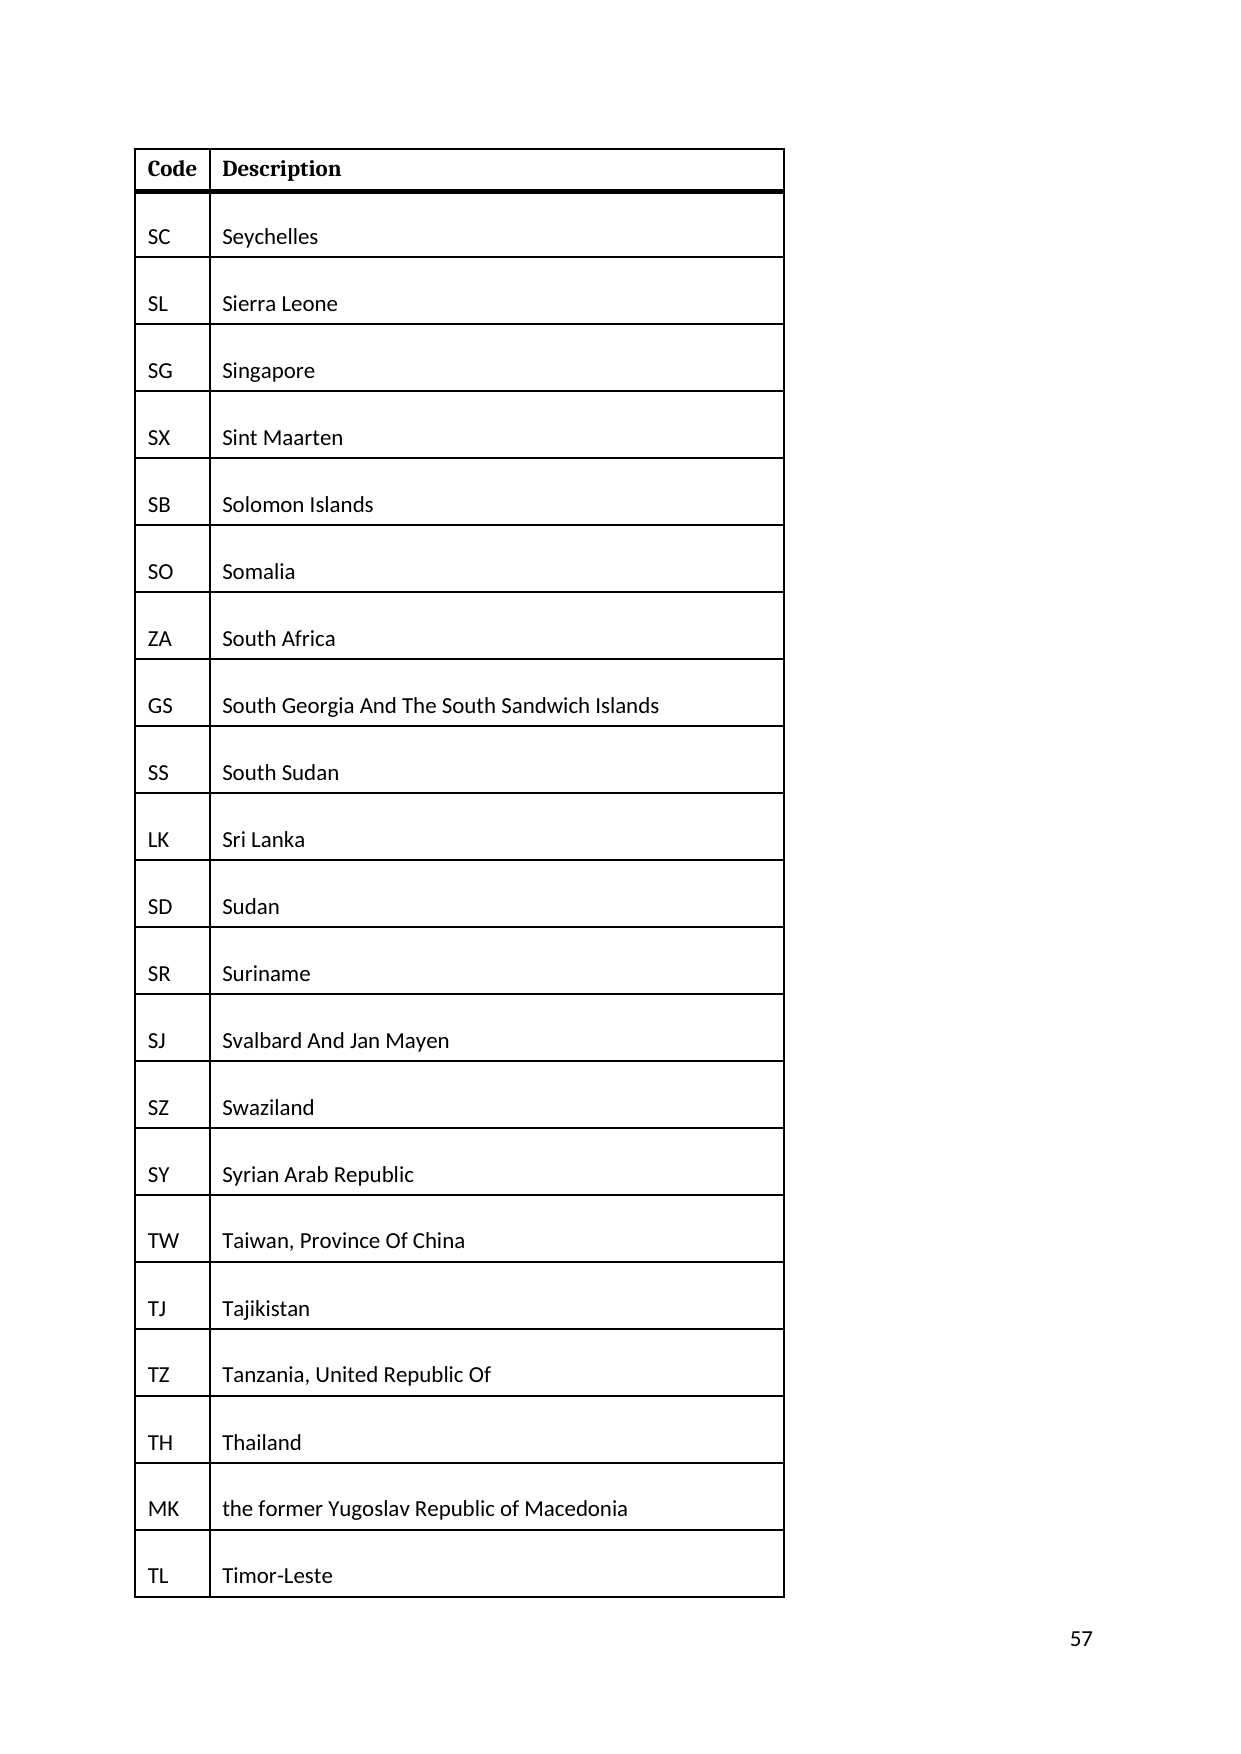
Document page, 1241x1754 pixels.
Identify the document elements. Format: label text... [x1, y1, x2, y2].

table_cell South Georgia And The South Sandwich Islands [211, 660, 783, 725]
table_cell Sri Lanka [211, 794, 783, 859]
table_cell ZA [136, 593, 209, 658]
table_cell SS [136, 727, 209, 792]
table_header Code [136, 150, 209, 189]
table_cell SJ [136, 995, 209, 1060]
table_cell GS [136, 660, 209, 725]
table_cell Suriname [211, 928, 783, 993]
table_cell SY [136, 1129, 209, 1194]
table_cell Svalbard And Jan Mayen [211, 995, 783, 1060]
table_cell SR [136, 928, 209, 993]
table_cell SO [136, 526, 209, 591]
table_cell TW [136, 1196, 209, 1261]
table_cell Seychelles [211, 194, 783, 256]
table_cell SB [136, 459, 209, 524]
table_cell South Sudan [211, 727, 783, 792]
table_cell SX [136, 392, 209, 457]
table_cell SD [136, 861, 209, 926]
table_cell Swaziland [211, 1062, 783, 1127]
table_cell the former Yugoslav Republic of Macedonia [211, 1464, 783, 1528]
table_cell SZ [136, 1062, 209, 1127]
table_cell SG [136, 325, 209, 390]
table_cell Solomon Islands [211, 459, 783, 524]
table_cell TL [136, 1531, 209, 1596]
table_cell Syrian Arab Republic [211, 1129, 783, 1194]
table_cell Taiwan, Province Of China [211, 1196, 783, 1261]
table_cell Thailand [211, 1397, 783, 1462]
table_cell Singapore [211, 325, 783, 390]
table_cell TZ [136, 1330, 209, 1394]
table_cell Sierra Leone [211, 258, 783, 323]
table_cell Tanzania, United Republic Of [211, 1330, 783, 1394]
table_cell SC [136, 194, 209, 256]
table_cell TH [136, 1397, 209, 1462]
table_header Description [211, 150, 783, 189]
table_cell TJ [136, 1263, 209, 1328]
table_cell Somalia [211, 526, 783, 591]
table_cell LK [136, 794, 209, 859]
table_cell SL [136, 258, 209, 323]
table_cell South Africa [211, 593, 783, 658]
table_cell MK [136, 1464, 209, 1528]
table_cell Tajikistan [211, 1263, 783, 1328]
table_cell Sudan [211, 861, 783, 926]
table_cell Sint Maarten [211, 392, 783, 457]
table_cell Timor-Leste [211, 1531, 783, 1596]
